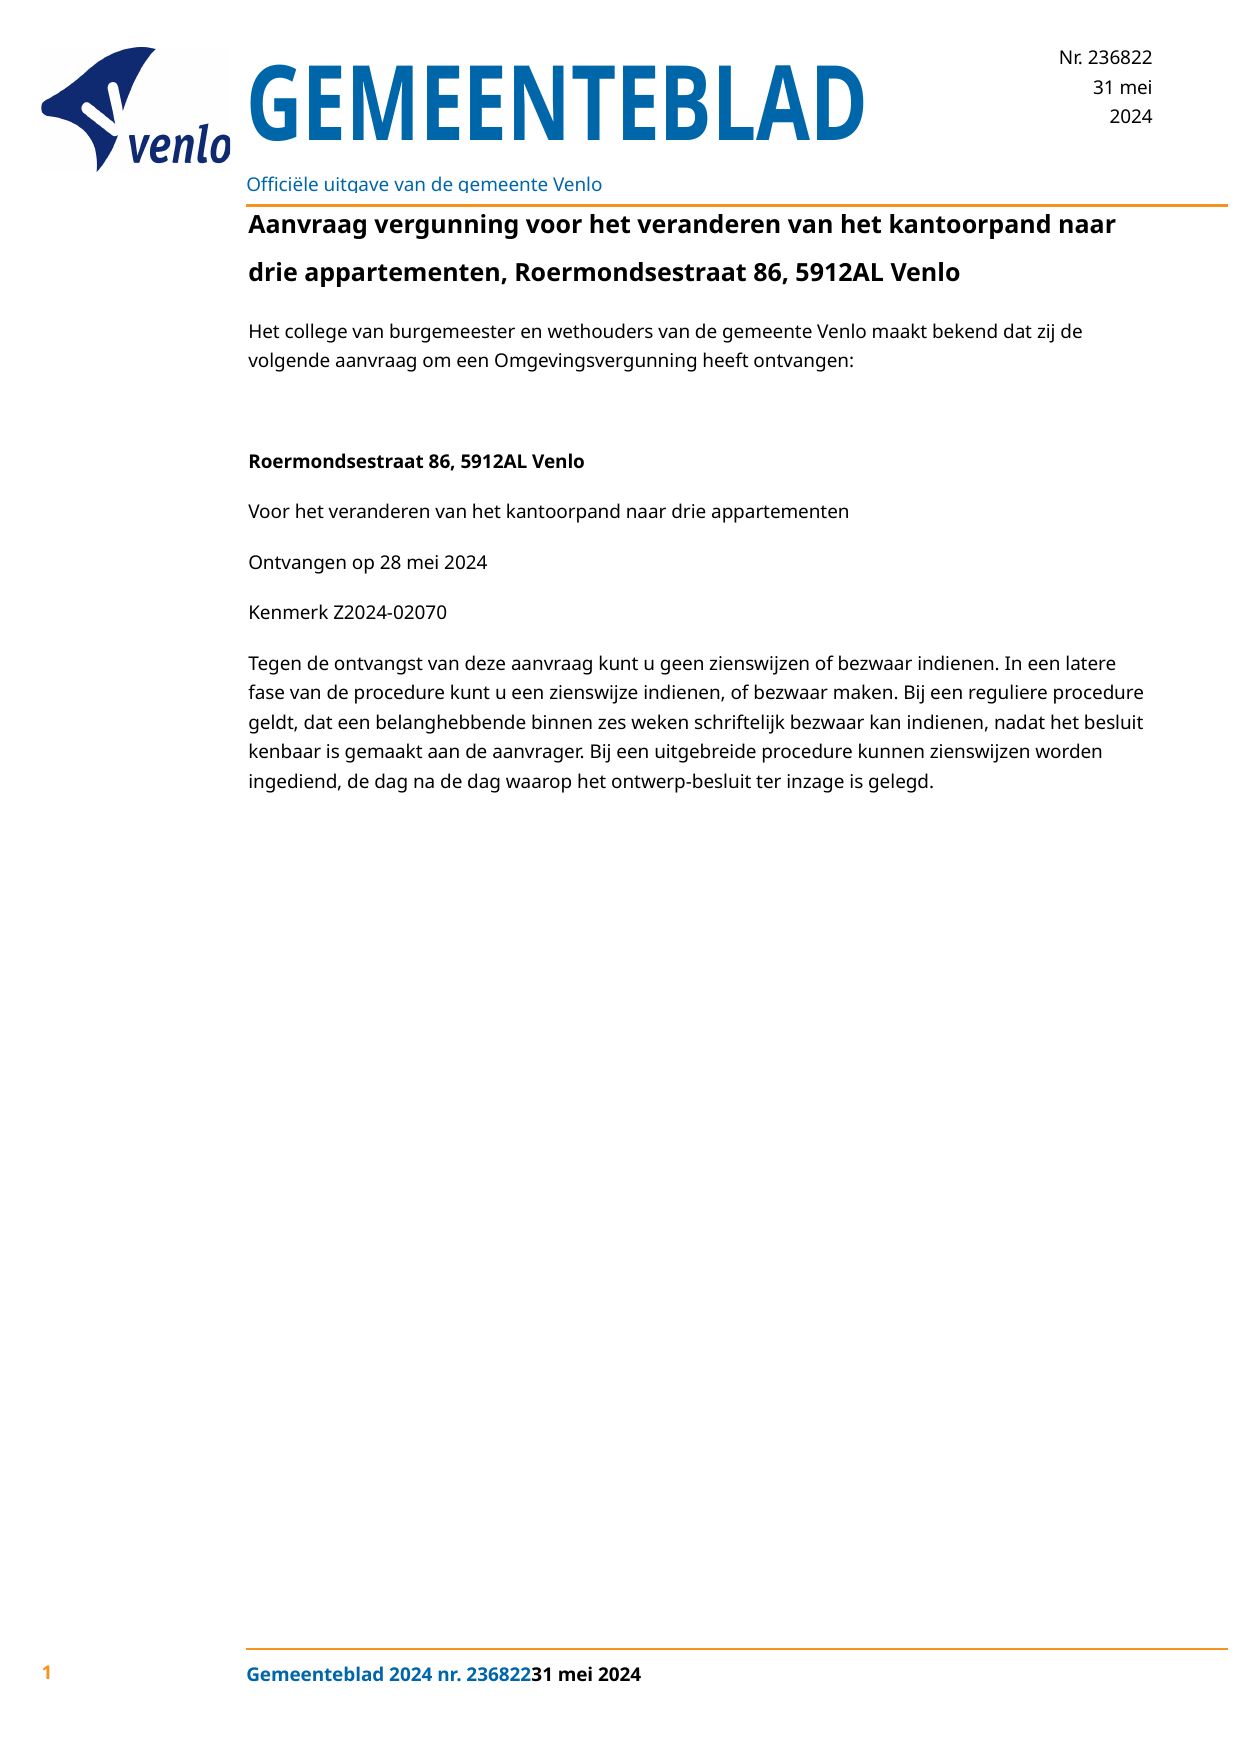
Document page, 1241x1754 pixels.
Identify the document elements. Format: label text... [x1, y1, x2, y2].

picture [41, 47, 231, 172]
text Voor het veranderen van het kantoorpand naar drie appartementen [248, 499, 1152, 524]
text Tegen de ontvangst van deze aanvraag kunt u geen zienswijzen of bezwaar indienen. In een latere fase van de procedure kunt u een zienswijze indienen, of bezwaar maken. Bij een reguliere procedure geldt, dat een belanghebbende binnen zes weken schriftelijk bezwaar kan indienen, nadat het besluit kenbaar is gemaakt aan de aanvrager. Bij een uitgebreide procedure kunnen zienswijzen worden ingediend, de dag na de dag waarop het ontwerp-besluit ter inzage is gelegd. [248, 650, 1152, 794]
text Roermondsestraat 86, 5912AL Venlo [248, 448, 1152, 474]
text Kenmerk Z2024-02070 [248, 599, 1152, 625]
text Ontvangen op 28 mei 2024 [248, 549, 1152, 575]
text Het college van burgemeester en wethouders van de gemeente Venlo maakt bekend dat zij de volgende aanvraag om een Omgevingsvergunning heeft ontvangen: [248, 318, 1152, 373]
text Aanvraag vergunning voor het veranderen van het kantoorpand naar drie appartementen, Roermondsestraat 86, 5912AL Venlo [248, 207, 1152, 288]
